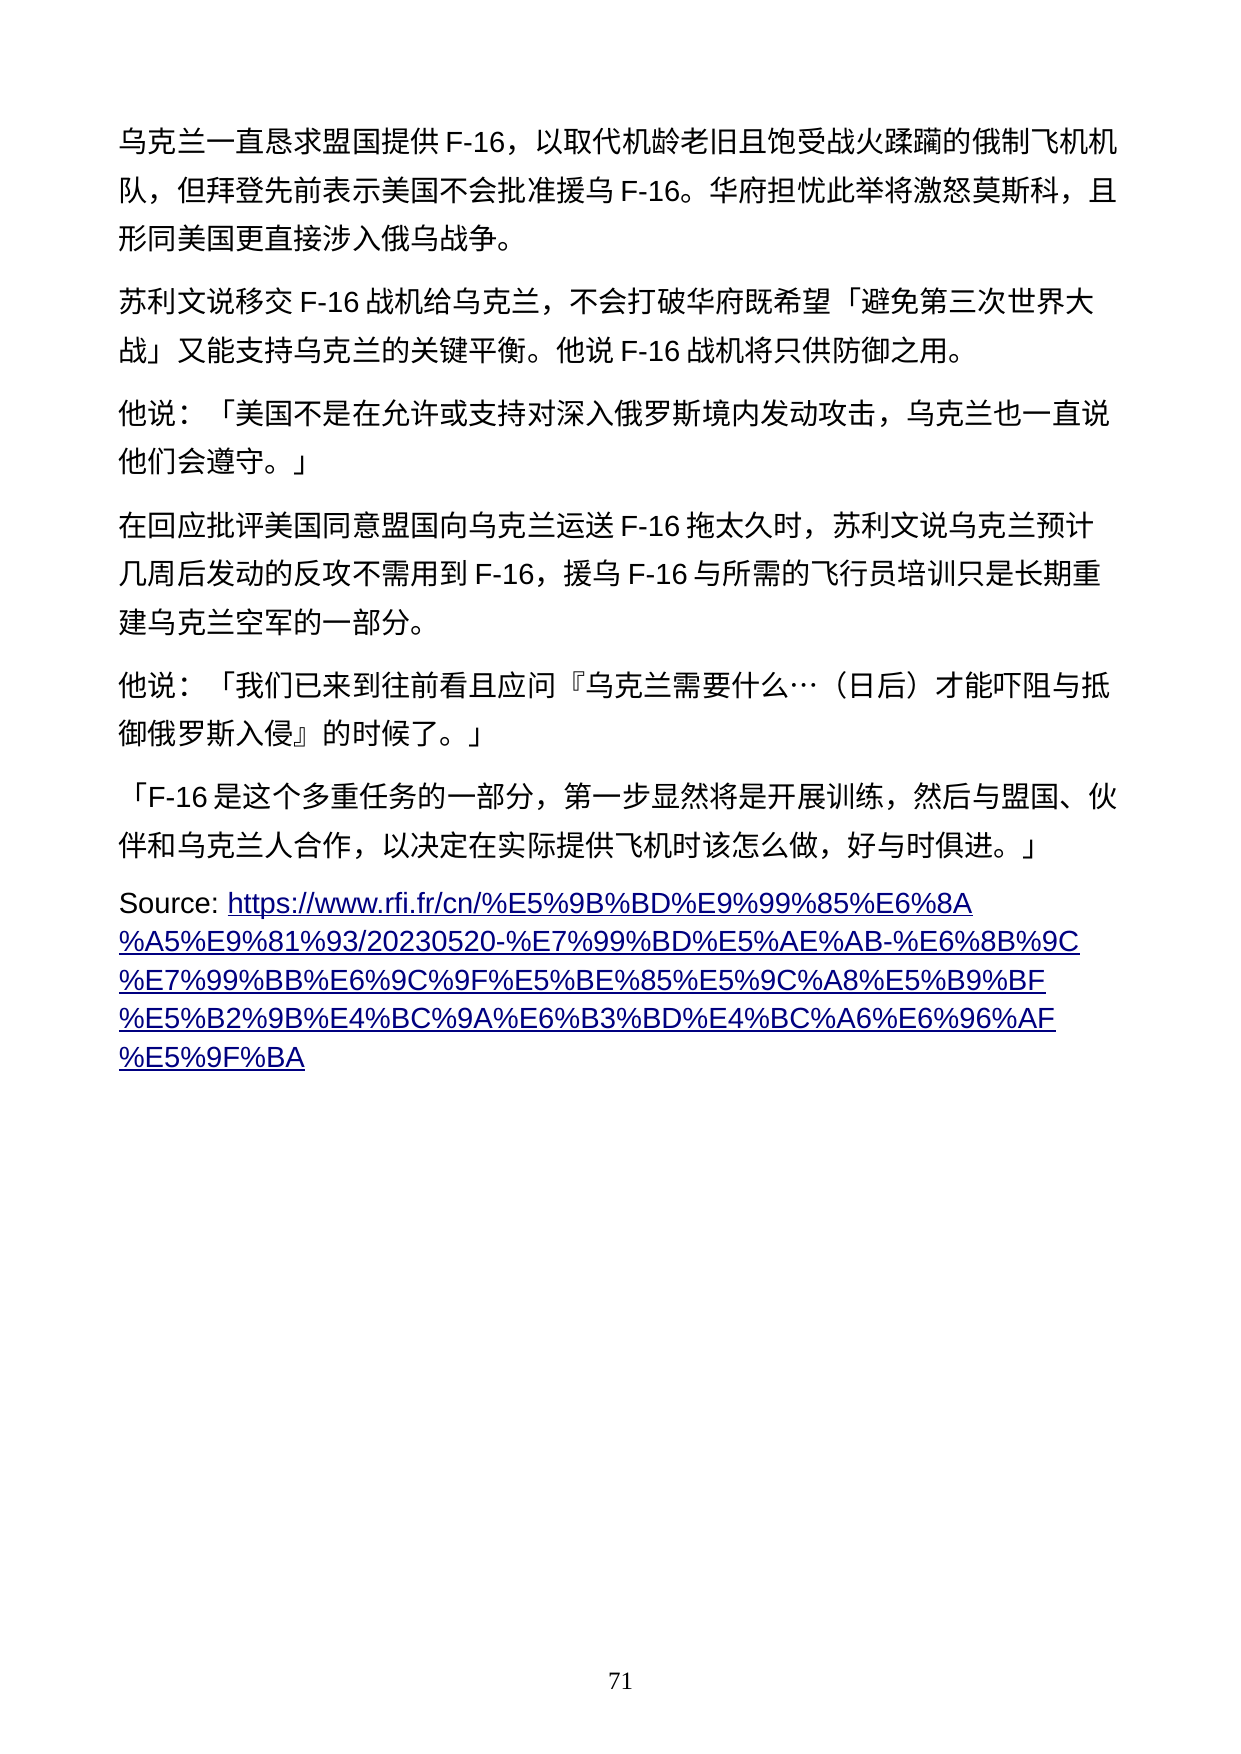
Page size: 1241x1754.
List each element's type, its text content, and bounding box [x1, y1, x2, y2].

text 「F-16是这个多重任务的一部分，第一步显然将是开展训练，然后与盟国、伙伴和乌克兰人合作，以决定在实际提供飞机时该怎么做，好与时俱进。」 [118, 774, 1122, 865]
text Source: https://www.rfi.fr/cn/%E5%9B%BD%E9%99%85%E6%8A%A5%E9%81%93/20230520-%E7%99%BD%E5%AE%AB-%E6%8B%9C%E7%99%BB%E6%9C%9F%E5%BE%85%E5%9C%A8%E5%B9%BF%E5%B2%9B%E4%BC%9A%E6%B3%BD%E4%BC%A6%E6%96%AF%E5%9F%BA [118, 886, 1122, 1073]
text 他说：「美国不是在允许或支持对深入俄罗斯境内发动攻击，乌克兰也一直说他们会遵守。」 [118, 390, 1122, 481]
text 他说：「我们已来到往前看且应问『乌克兰需要什么…（日后）才能吓阻与抵御俄罗斯入侵』的时候了。」 [118, 662, 1122, 753]
text 在回应批评美国同意盟国向乌克兰运送F-16拖太久时，苏利文说乌克兰预计几周后发动的反攻不需用到F-16，援乌F-16与所需的飞行员培训只是长期重建乌克兰空军的一部分。 [118, 502, 1122, 641]
text 苏利文说移交F-16战机给乌克兰，不会打破华府既希望「避免第三次世界大战」又能支持乌克兰的关键平衡。他说F-16战机将只供防御之用。 [118, 279, 1122, 369]
text 乌克兰一直恳求盟国提供F-16，以取代机龄老旧且饱受战火蹂躏的俄制飞机机队，但拜登先前表示美国不会批准援乌F-16。华府担忧此举将激怒莫斯科，且形同美国更直接涉入俄乌战争。 [118, 118, 1122, 258]
